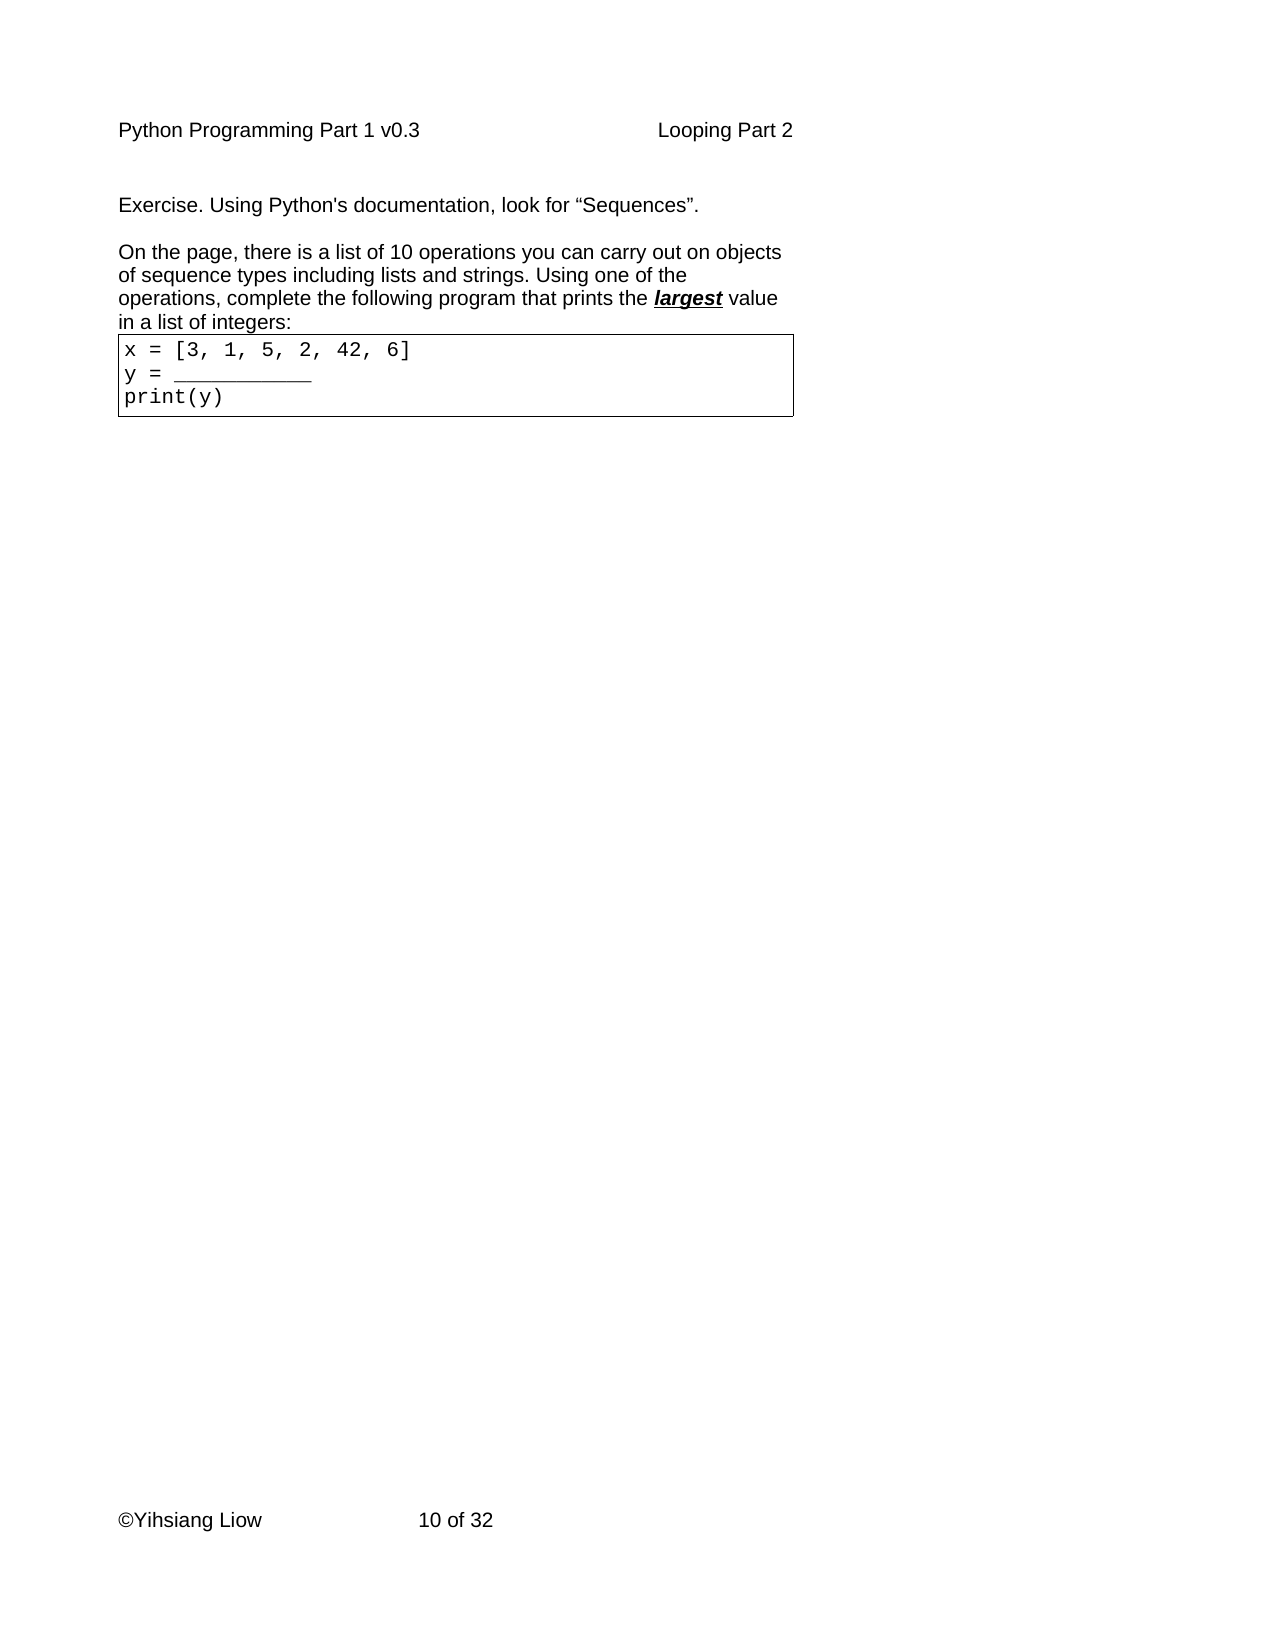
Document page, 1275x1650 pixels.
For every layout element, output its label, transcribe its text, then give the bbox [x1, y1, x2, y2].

text Exercise. Using Python's documentation, look for “Sequences”. [118, 194, 793, 217]
table_header x = [3, 1, 5, 2, 42, 6] y = ___________ print(y) [119, 335, 793, 416]
text On the page, there is a list of 10 operations you can carry out on objects of sequence types including lists and strings. Using one of the operations, complete the following program that prints the largest value in a list of integers: [118, 241, 793, 333]
